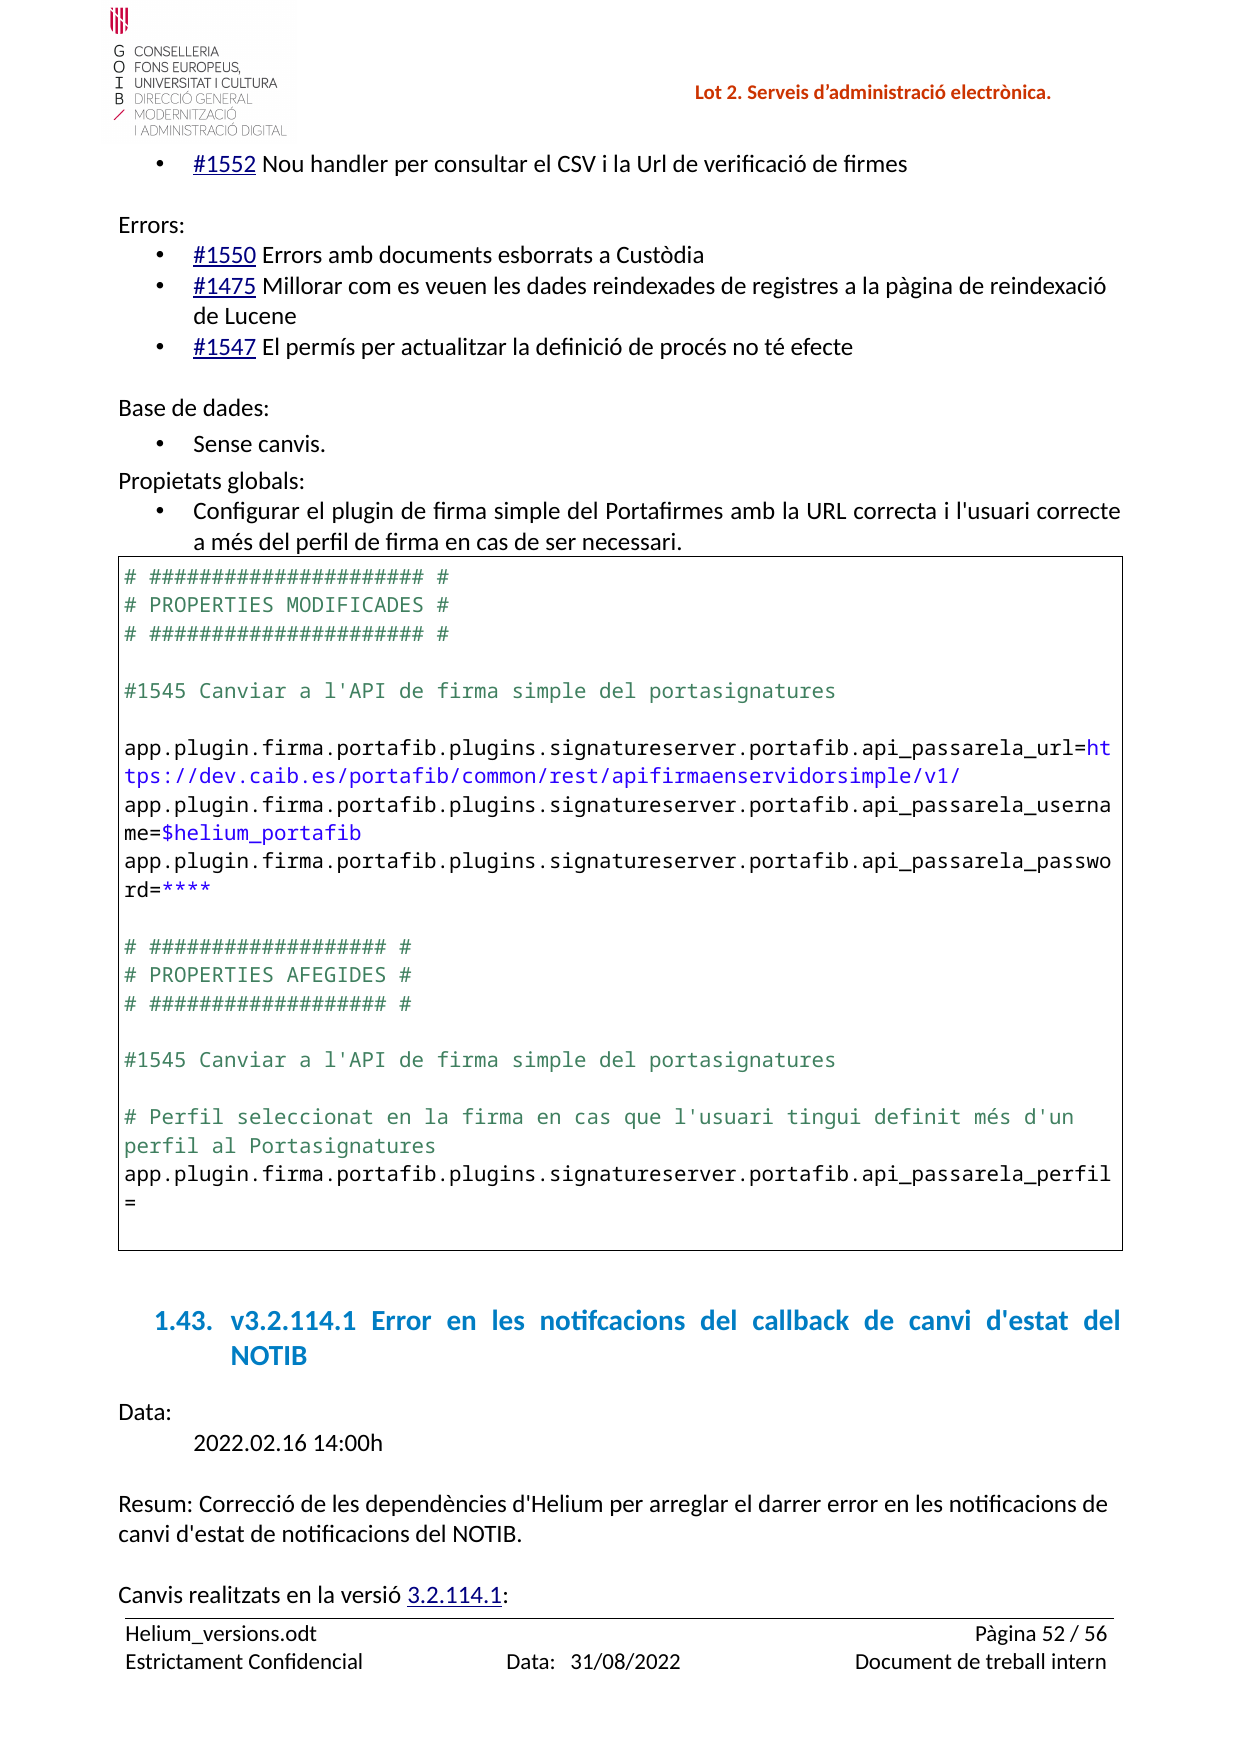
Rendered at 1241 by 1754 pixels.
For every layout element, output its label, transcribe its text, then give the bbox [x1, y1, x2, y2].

list #1475 Millorar com es veuen les dades reindexades de registres a la pàgina de reindexació de Lucene [156, 270, 1122, 331]
text Errors: [118, 209, 1122, 239]
list Sense canvis. [156, 428, 1122, 459]
list #1550 Errors amb documents esborrats a Custòdia [156, 239, 1122, 270]
text Propietats globals: [118, 465, 1122, 495]
list #1552 Nou handler per consultar el CSV i la Url de verificació de firmes [156, 148, 1122, 178]
text Resum: Correcció de les dependències d'Helium per arreglar el darrer error en les notificacions de canvi d'estat de notificacions del NOTIB. [118, 1488, 1122, 1549]
text Base de dades: [118, 392, 1122, 422]
text Canvis realitzats en la versió 3.2.114.1: [118, 1580, 1122, 1610]
list #1547 El permís per actualitzar la definició de procés no té efecte [156, 331, 1122, 361]
text 2022.02.16 14:00h [118, 1427, 1122, 1458]
subtitle v3.2.114.1 Error en les notifcacions del callback de canvi d'estat del NOTIB [153, 1302, 1122, 1373]
picture [100, 0, 297, 144]
text Data: [118, 1397, 1122, 1427]
list Configurar el plugin de firma simple del Portafirmes amb la URL correcta i l'usuari correcte a més del perfil de firma en cas de ser necessari. [156, 495, 1122, 556]
table_header # ###################### # # PROPERTIES MODIFICADES # # ###################### # #1545 Canviar a l'API de firma simple del portasignatures app.plugin.firma.portafib.plugins.signatureserver.portafib.api_passarela_url=https://dev.caib.es/portafib/common/rest/apifirmaenservidorsimple/v1/ app.plugin.firma.portafib.plugins.signatureserver.portafib.api_passarela_username=$helium_portafib app.plugin.firma.portafib.plugins.signatureserver.portafib.api_passarela_password=**** # ################### # # PROPERTIES AFEGIDES # # ################### # #1545 Canviar a l'API de firma simple del portasignatures # Perfil seleccionat en la firma en cas que l'usuari tingui definit més d'un perfil al Portasignatures app.plugin.firma.portafib.plugins.signatureserver.portafib.api_passarela_perfil= [119, 557, 1122, 1250]
